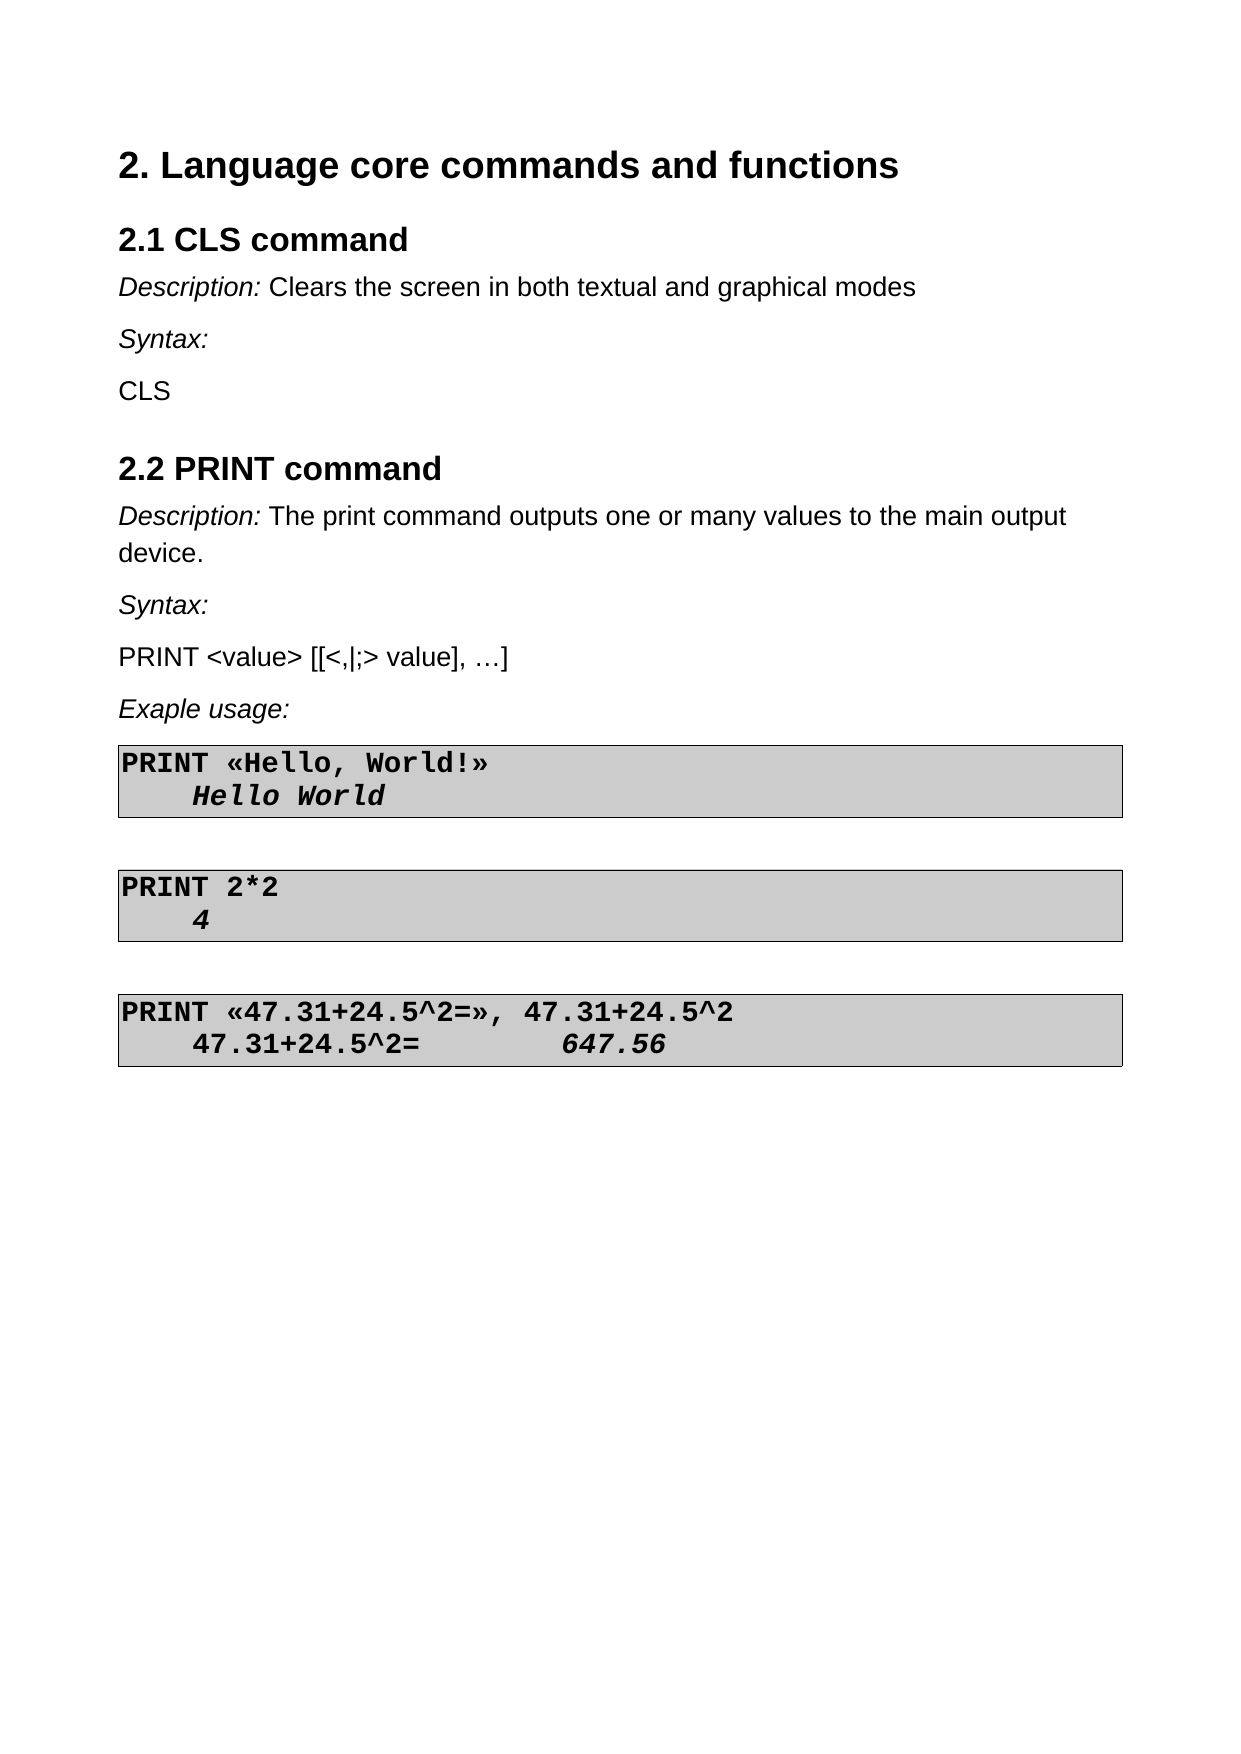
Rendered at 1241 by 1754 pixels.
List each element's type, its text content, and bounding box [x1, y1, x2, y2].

text PRINT «47.31+24.5^2=», 47.31+24.5^2 [119, 995, 1122, 1027]
text 47.31+24.5^2= 647.56 [119, 1027, 1122, 1066]
text PRINT 2*2 [119, 871, 1122, 902]
subtitle 2. Language core commands and functions [118, 143, 1122, 187]
text Exaple usage: [118, 693, 1122, 724]
text PRINT <value> [[<,|;> value], …] [118, 641, 1122, 672]
text Description: Clears the screen in both textual and graphical modes [118, 271, 1122, 302]
text Description: The print command outputs one or many values to the main output device. [118, 499, 1122, 568]
subtitle 2.1 CLS command [118, 220, 1122, 259]
text Hello World [119, 778, 1122, 817]
subtitle 2.2 PRINT command [118, 448, 1122, 487]
text PRINT «Hello, World!» [119, 746, 1122, 778]
text Syntax: [118, 323, 1122, 354]
text Syntax: [118, 589, 1122, 620]
text 4 [119, 902, 1122, 941]
text CLS [118, 375, 1122, 407]
